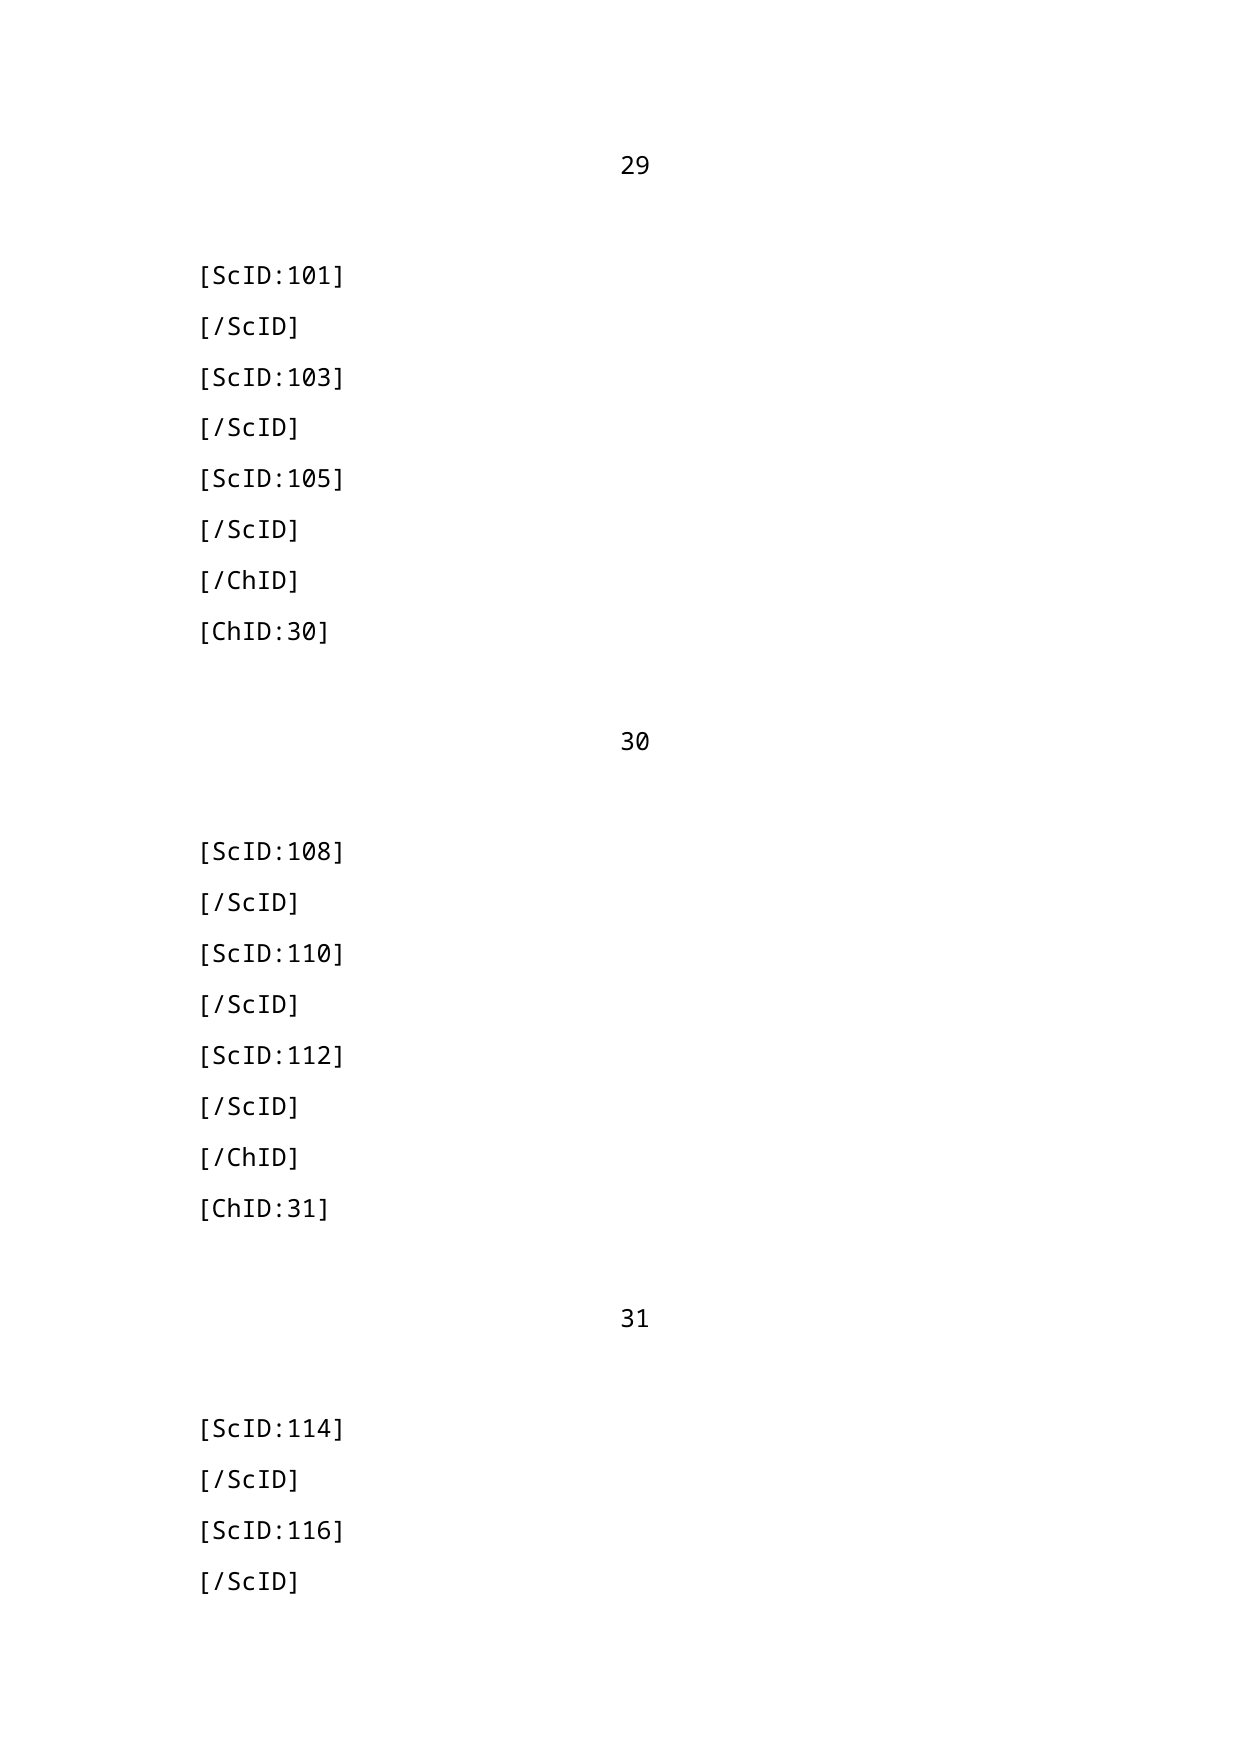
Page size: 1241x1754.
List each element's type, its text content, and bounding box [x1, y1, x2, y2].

text [/ScID] [167, 512, 1073, 546]
text [ScID:103] [167, 359, 1073, 393]
text [ScID:110] [167, 936, 1073, 970]
text [/ScID] [167, 1563, 1073, 1597]
text [ScID:112] [167, 1038, 1073, 1072]
text [/ScID] [167, 1089, 1073, 1123]
text [/ScID] [167, 1462, 1073, 1496]
text [/ScID] [167, 885, 1073, 919]
text [/ChID] [167, 563, 1073, 597]
text [/ScID] [167, 308, 1073, 342]
text [/ScID] [167, 987, 1073, 1021]
subtitle 31 [167, 1301, 1073, 1335]
subtitle 29 [167, 148, 1073, 182]
text [/ScID] [167, 410, 1073, 444]
text [ScID:101] [167, 258, 1073, 292]
text [ScID:116] [167, 1513, 1073, 1547]
text [ScID:114] [167, 1411, 1073, 1445]
text [ChID:31] [167, 1191, 1073, 1225]
text [/ChID] [167, 1140, 1073, 1174]
text [ScID:108] [167, 834, 1073, 868]
subtitle 30 [167, 724, 1073, 758]
text [ChID:30] [167, 614, 1073, 648]
text [ScID:105] [167, 461, 1073, 495]
